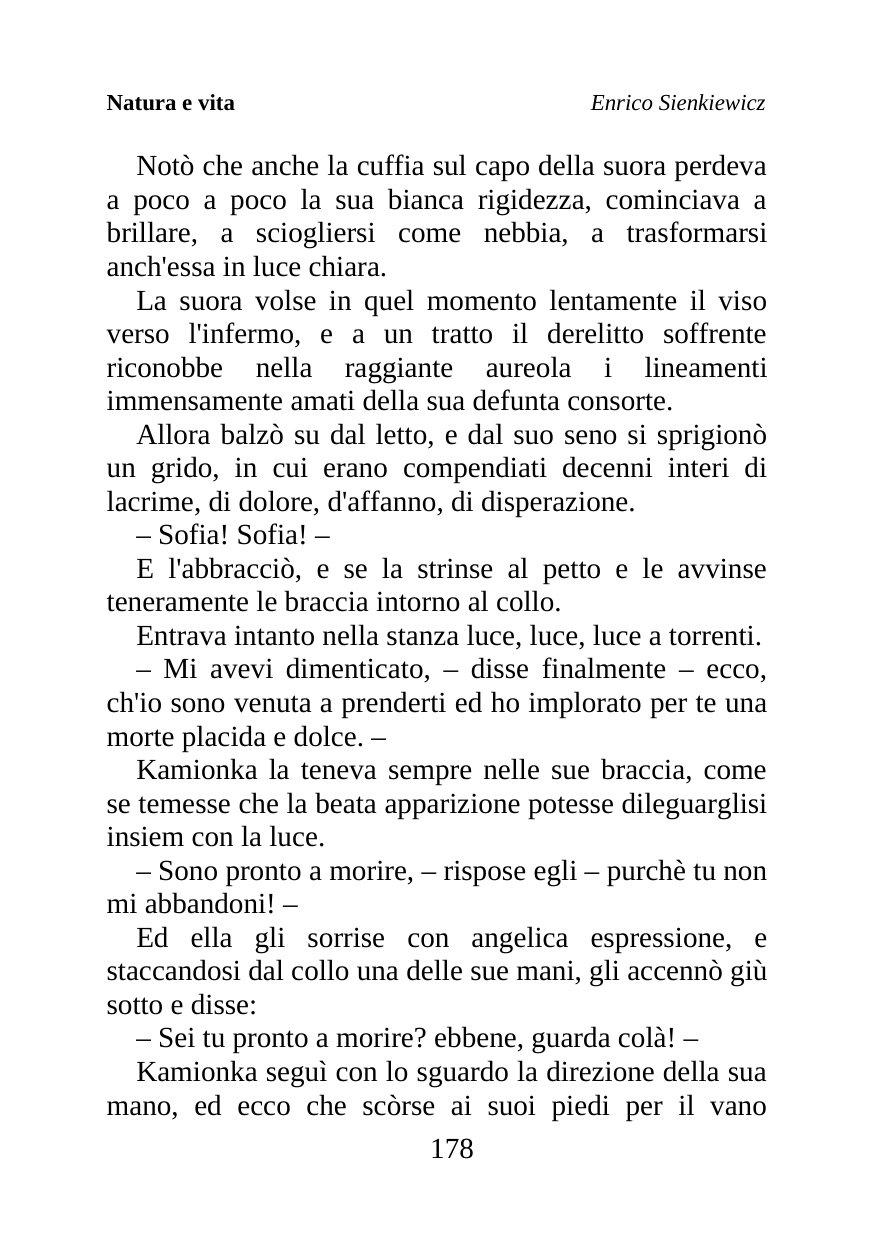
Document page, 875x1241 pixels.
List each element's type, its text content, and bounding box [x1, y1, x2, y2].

text – Mi avevi dimenticato, – disse finalmente – ecco, ch'io sono venuta a prenderti ed ho implorato per te una morte placida e dolce. – [106, 652, 768, 752]
text La suora volse in quel momento lentamente il viso verso l'infermo, e a un tratto il derelitto soffrente riconobbe nella raggiante aureola i lineamenti immensamente amati della sua defunta consorte. [106, 283, 768, 417]
text Ed ella gli sorrise con angelica espressione, e staccandosi dal collo una delle sue mani, gli accennò giù sotto e disse: [106, 920, 768, 1021]
text Notò che anche la cuffia sul capo della suora perdeva a poco a poco la sua bianca rigidezza, cominciava a brillare, a sciogliersi come nebbia, a trasformarsi anch'essa in luce chiara. [106, 148, 768, 283]
text Kamionka la teneva sempre nelle sue braccia, come se temesse che la beata apparizione potesse dileguarglisi insiem con la luce. [106, 752, 768, 853]
text – Sei tu pronto a morire? ebbene, guarda colà! – [106, 1021, 768, 1054]
text E l'abbracciò, e se la strinse al petto e le avvinse teneramente le braccia intorno al collo. [106, 551, 768, 618]
text – Sono pronto a morire, – rispose egli – purchè tu non mi abbandoni! – [106, 853, 768, 920]
text – Sofia! Sofia! – [106, 517, 768, 551]
text Allora balzò su dal letto, e dal suo seno si sprigionò un grido, in cui erano compendiati decenni interi di lacrime, di dolore, d'affanno, di disperazione. [106, 417, 768, 517]
text Kamionka seguì con lo sguardo la direzione della sua mano, ed ecco che scòrse ai suoi piedi per il vano [106, 1054, 768, 1121]
text Entrava intanto nella stanza luce, luce, luce a torrenti. [106, 618, 768, 652]
